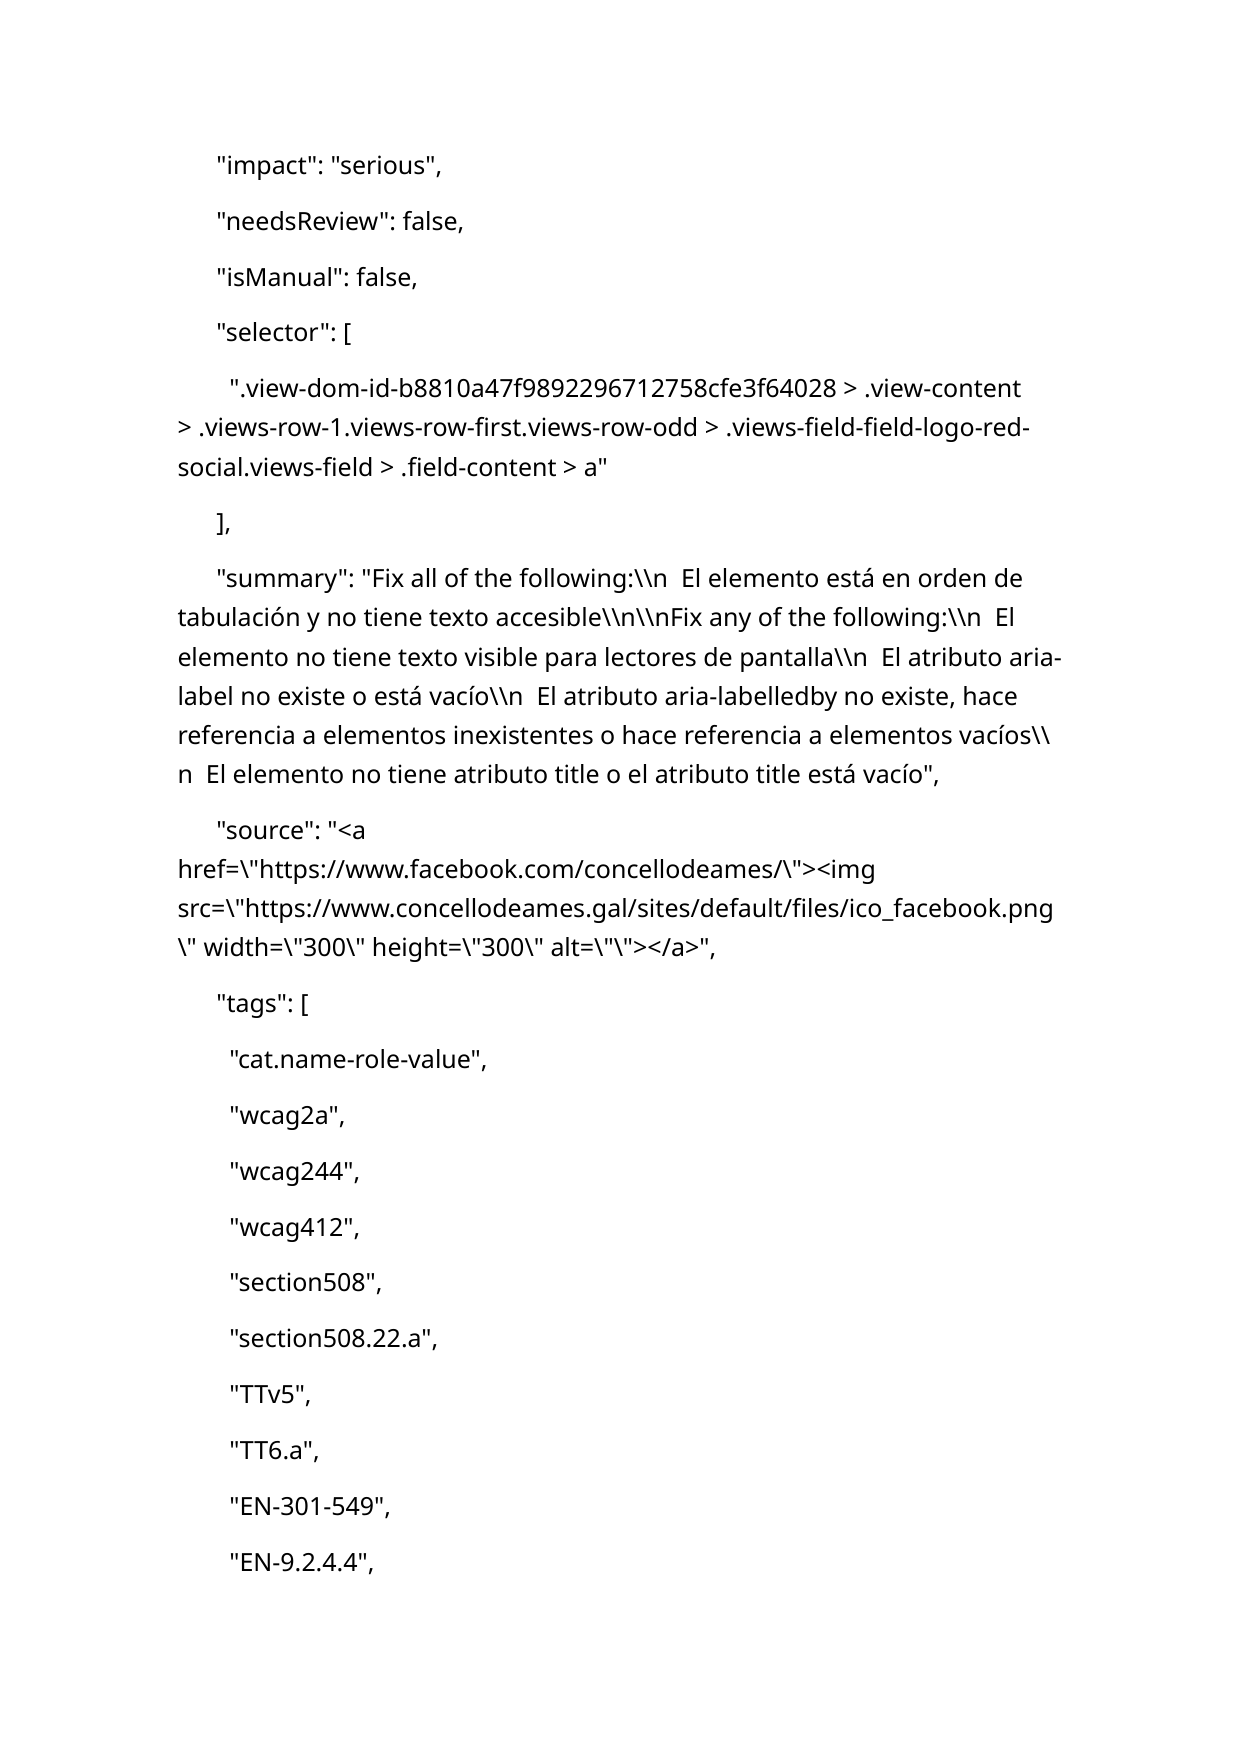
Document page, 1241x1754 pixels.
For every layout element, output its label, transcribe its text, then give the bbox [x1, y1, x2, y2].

text "section508", [177, 1265, 1063, 1299]
text "EN-301-549", [177, 1488, 1063, 1522]
text "wcag244", [177, 1153, 1063, 1187]
text "wcag412", [177, 1209, 1063, 1243]
text "wcag2a", [177, 1098, 1063, 1132]
text "TTv5", [177, 1377, 1063, 1411]
text ], [177, 505, 1063, 539]
text "needsReview": false, [177, 203, 1063, 237]
text "cat.name-role-value", [177, 1042, 1063, 1076]
text "source": "<a href=\"https://www.facebook.com/concellodeames/\"><img src=\"https://www.concellodeames.gal/sites/default/files/ico_facebook.png\" width=\"300\" height=\"300\" alt=\"\"></a>", [177, 813, 1063, 964]
text "EN-9.2.4.4", [177, 1544, 1063, 1578]
text "section508.22.a", [177, 1321, 1063, 1355]
text "selector": [ [177, 315, 1063, 349]
text ".view-dom-id-b8810a47f9892296712758cfe3f64028 > .view-content > .views-row-1.views-row-first.views-row-odd > .views-field-field-logo-red-social.views-field > .field-content > a" [177, 371, 1063, 483]
text "TT6.a", [177, 1433, 1063, 1467]
text "summary": "Fix all of the following:\\n El elemento está en orden de tabulación y no tiene texto accesible\\n\\nFix any of the following:\\n El elemento no tiene texto visible para lectores de pantalla\\n El atributo aria-label no existe o está vacío\\n El atributo aria-labelledby no existe, hace referencia a elementos inexistentes o hace referencia a elementos vacíos\\n El elemento no tiene atributo title o el atributo title está vacío", [177, 561, 1063, 791]
text "isManual": false, [177, 259, 1063, 293]
text "tags": [ [177, 986, 1063, 1020]
text "impact": "serious", [177, 148, 1063, 182]
